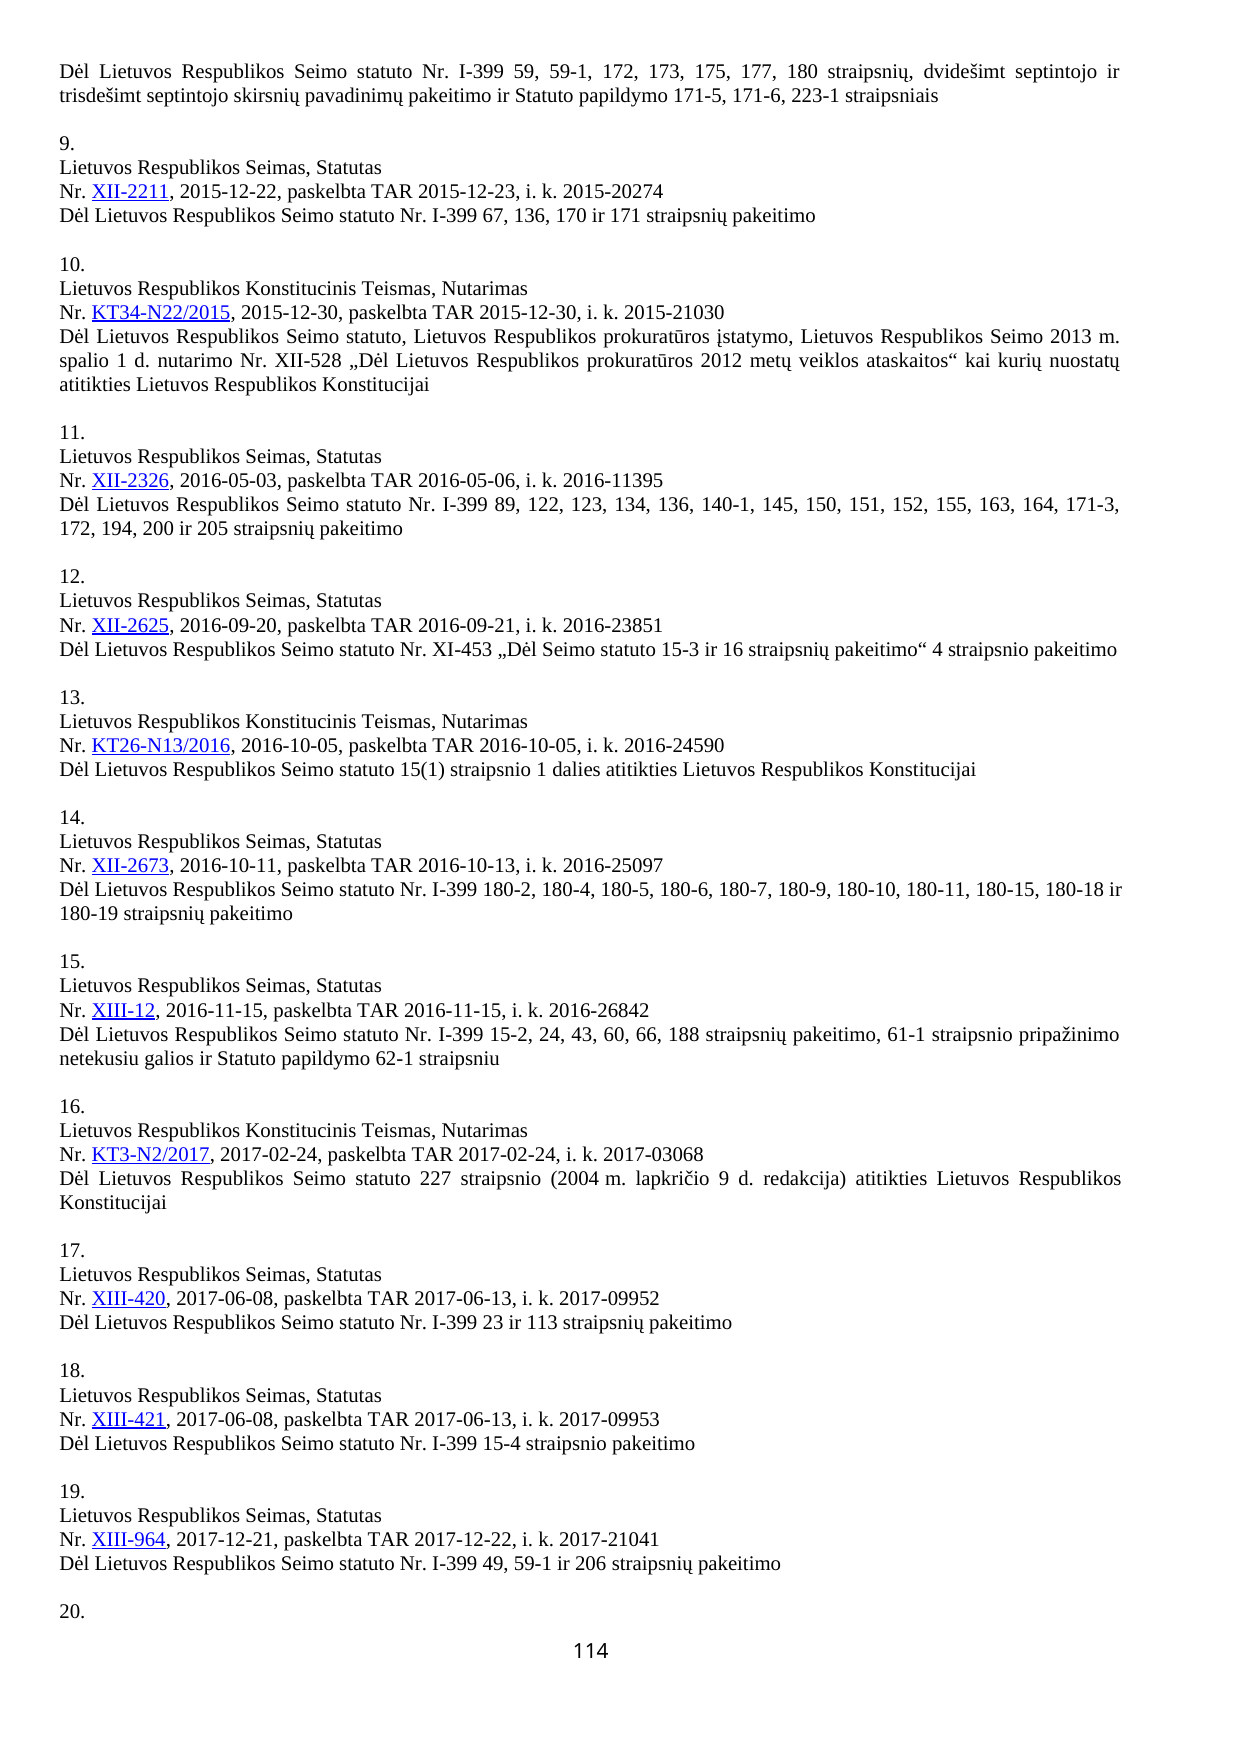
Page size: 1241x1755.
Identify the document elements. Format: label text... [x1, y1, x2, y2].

text Dėl Lietuvos Respublikos Seimo statuto Nr. I-399 89, 122, 123, 134, 136, 140-1, 145, 150, 151, 152, 155, 163, 164, 171-3, 172, 194, 200 ir 205 straipsnių pakeitimo [59, 492, 1122, 540]
text Lietuvos Respublikos Seimas, Statutas [59, 588, 1122, 612]
text Lietuvos Respublikos Konstitucinis Teismas, Nutarimas [59, 1118, 1122, 1142]
text 14. [59, 805, 1122, 829]
text Lietuvos Respublikos Seimas, Statutas [59, 155, 1122, 179]
text Dėl Lietuvos Respublikos Seimo statuto 15(1) straipsnio 1 dalies atitikties Lietuvos Respublikos Konstitucijai [59, 757, 1122, 781]
text Dėl Lietuvos Respublikos Seimo statuto Nr. I-399 15-2, 24, 43, 60, 66, 188 straipsnių pakeitimo, 61-1 straipsnio pripažinimo netekusiu galios ir Statuto papildymo 62-1 straipsniu [59, 1022, 1122, 1070]
text Dėl Lietuvos Respublikos Seimo statuto 227 straipsnio (2004 m. lapkričio 9 d. redakcija) atitikties Lietuvos Respublikos Konstitucijai [59, 1166, 1122, 1214]
text Dėl Lietuvos Respublikos Seimo statuto, Lietuvos Respublikos prokuratūros įstatymo, Lietuvos Respublikos Seimo 2013 m. spalio 1 d. nutarimo Nr. XII-528 „Dėl Lietuvos Respublikos prokuratūros 2012 metų veiklos ataskaitos“ kai kurių nuostatų atitikties Lietuvos Respublikos Konstitucijai [59, 324, 1122, 396]
text Lietuvos Respublikos Seimas, Statutas [59, 829, 1122, 853]
text Dėl Lietuvos Respublikos Seimo statuto Nr. I-399 180-2, 180-4, 180-5, 180-6, 180-7, 180-9, 180-10, 180-11, 180-15, 180-18 ir 180-19 straipsnių pakeitimo [59, 877, 1122, 925]
text 17. [59, 1238, 1122, 1262]
text Dėl Lietuvos Respublikos Seimo statuto Nr. I-399 67, 136, 170 ir 171 straipsnių pakeitimo [59, 203, 1122, 227]
text Lietuvos Respublikos Seimas, Statutas [59, 1262, 1122, 1286]
text Nr. KT26-N13/2016, 2016-10-05, paskelbta TAR 2016-10-05, i. k. 2016-24590 [59, 733, 1122, 757]
text Nr. XIII-420, 2017-06-08, paskelbta TAR 2017-06-13, i. k. 2017-09952 [59, 1286, 1122, 1310]
text 9. [59, 131, 1122, 155]
text 18. [59, 1358, 1122, 1382]
text Dėl Lietuvos Respublikos Seimo statuto Nr. I-399 59, 59-1, 172, 173, 175, 177, 180 straipsnių, dvidešimt septintojo ir trisdešimt septintojo skirsnių pavadinimų pakeitimo ir Statuto papildymo 171-5, 171-6, 223-1 straipsniais [59, 59, 1122, 107]
text Lietuvos Respublikos Seimas, Statutas [59, 444, 1122, 468]
text 19. [59, 1479, 1122, 1503]
text Nr. XIII-964, 2017-12-21, paskelbta TAR 2017-12-22, i. k. 2017-21041 [59, 1527, 1122, 1551]
text Nr. XII-2326, 2016-05-03, paskelbta TAR 2016-05-06, i. k. 2016-11395 [59, 468, 1122, 492]
text Dėl Lietuvos Respublikos Seimo statuto Nr. XI-453 „Dėl Seimo statuto 15-3 ir 16 straipsnių pakeitimo“ 4 straipsnio pakeitimo [59, 637, 1122, 661]
text 15. [59, 949, 1122, 973]
text 11. [59, 420, 1122, 444]
text 12. [59, 564, 1122, 588]
text Nr. XIII-421, 2017-06-08, paskelbta TAR 2017-06-13, i. k. 2017-09953 [59, 1407, 1122, 1431]
text Nr. XII-2673, 2016-10-11, paskelbta TAR 2016-10-13, i. k. 2016-25097 [59, 853, 1122, 877]
text Dėl Lietuvos Respublikos Seimo statuto Nr. I-399 15-4 straipsnio pakeitimo [59, 1431, 1122, 1455]
text Lietuvos Respublikos Konstitucinis Teismas, Nutarimas [59, 709, 1122, 733]
text Lietuvos Respublikos Seimas, Statutas [59, 1503, 1122, 1527]
text 20. [59, 1599, 1122, 1623]
text 13. [59, 685, 1122, 709]
text Nr. XII-2211, 2015-12-22, paskelbta TAR 2015-12-23, i. k. 2015-20274 [59, 179, 1122, 203]
text Dėl Lietuvos Respublikos Seimo statuto Nr. I-399 23 ir 113 straipsnių pakeitimo [59, 1310, 1122, 1334]
text Lietuvos Respublikos Seimas, Statutas [59, 973, 1122, 997]
text Lietuvos Respublikos Konstitucinis Teismas, Nutarimas [59, 276, 1122, 300]
text Lietuvos Respublikos Seimas, Statutas [59, 1382, 1122, 1407]
text Nr. XII-2625, 2016-09-20, paskelbta TAR 2016-09-21, i. k. 2016-23851 [59, 612, 1122, 637]
text 10. [59, 252, 1122, 276]
text Nr. KT3-N2/2017, 2017-02-24, paskelbta TAR 2017-02-24, i. k. 2017-03068 [59, 1142, 1122, 1166]
text Nr. XIII-12, 2016-11-15, paskelbta TAR 2016-11-15, i. k. 2016-26842 [59, 997, 1122, 1022]
text Nr. KT34-N22/2015, 2015-12-30, paskelbta TAR 2015-12-30, i. k. 2015-21030 [59, 300, 1122, 324]
text Dėl Lietuvos Respublikos Seimo statuto Nr. I-399 49, 59-1 ir 206 straipsnių pakeitimo [59, 1551, 1122, 1575]
text 16. [59, 1094, 1122, 1118]
